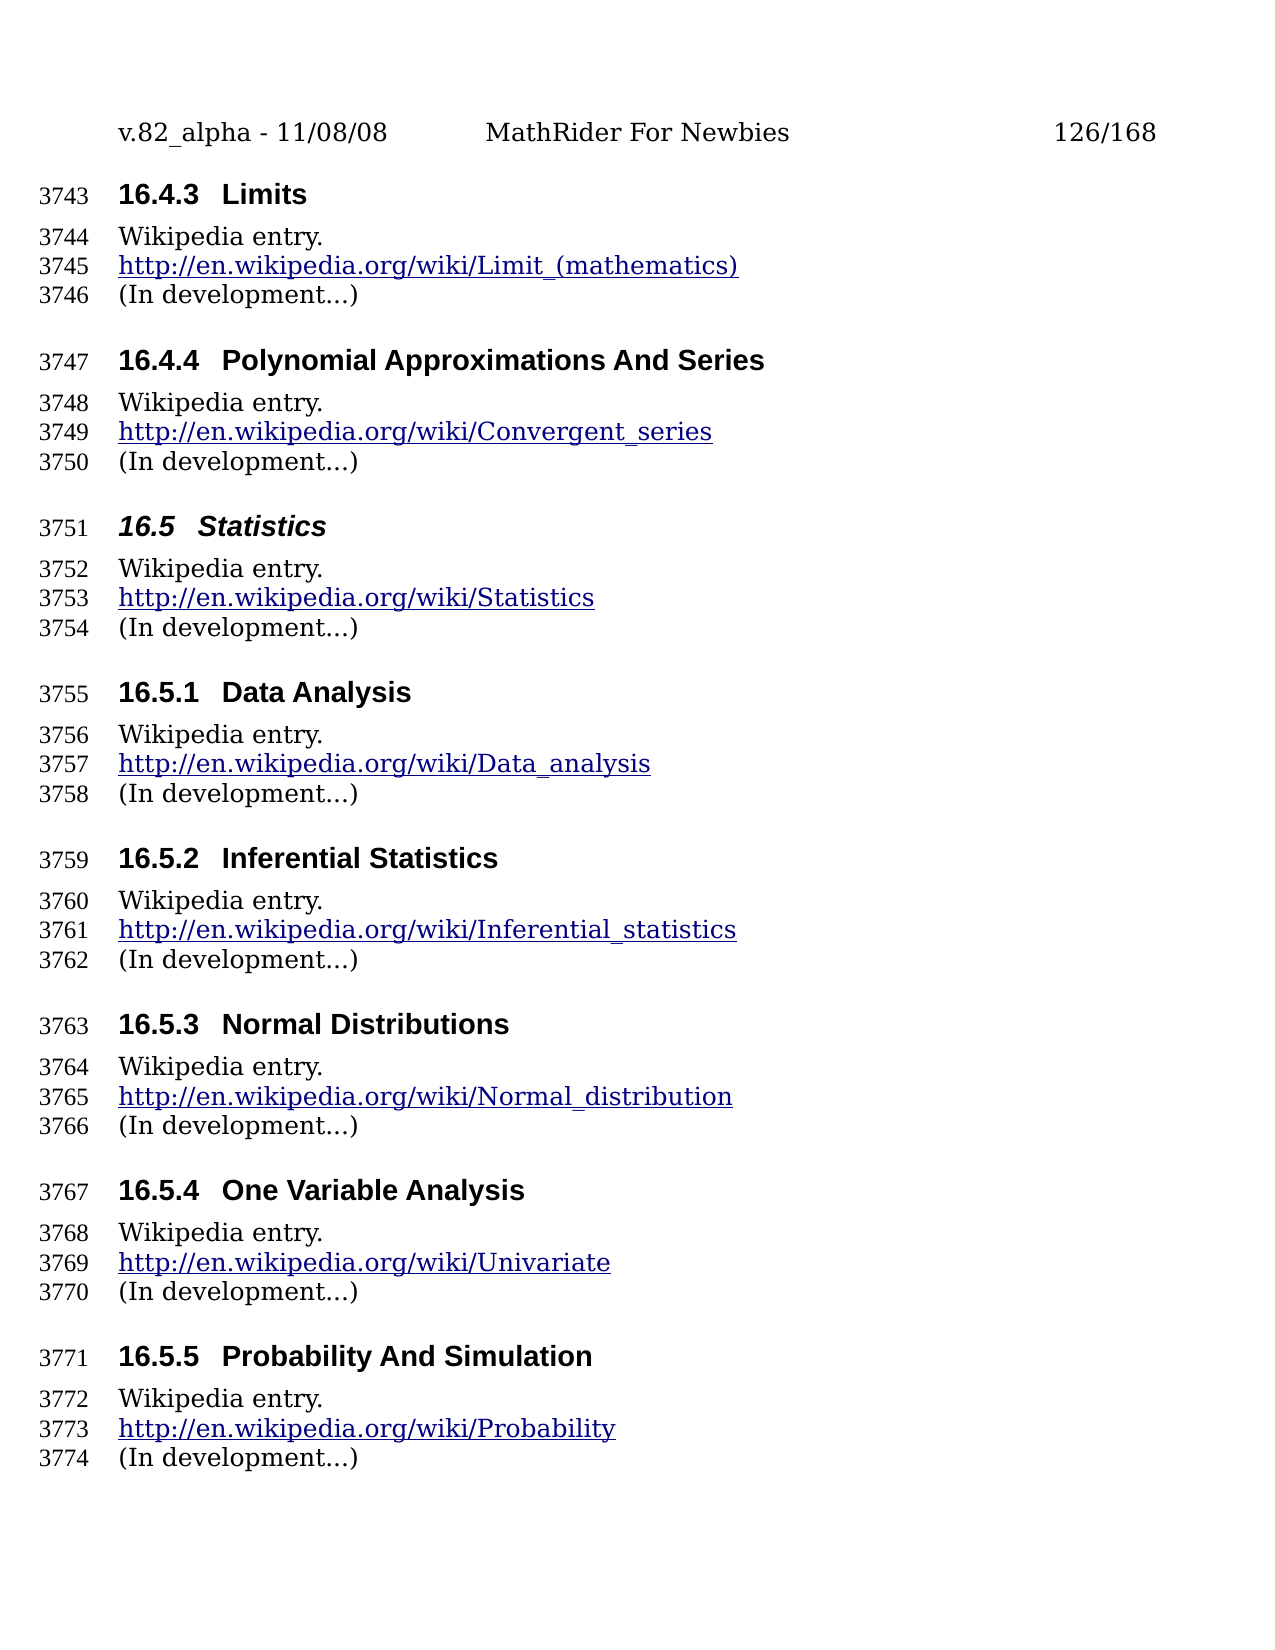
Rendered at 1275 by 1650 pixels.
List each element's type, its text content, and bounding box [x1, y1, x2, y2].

text (In development...) [118, 1277, 1157, 1306]
text http://en.wikipedia.org/wiki/Convergent_series [118, 417, 1157, 447]
text (In development...) [118, 1443, 1157, 1472]
subtitle Statistics [118, 509, 1157, 542]
text (In development...) [118, 1111, 1157, 1140]
text (In development...) [118, 945, 1157, 974]
text (In development...) [118, 447, 1157, 476]
text (In development...) [118, 779, 1157, 808]
text http://en.wikipedia.org/wiki/Statistics [118, 583, 1157, 613]
text Wikipedia entry. [118, 1052, 1157, 1082]
subtitle Polynomial Approximations And Series [118, 343, 1157, 376]
text (In development...) [118, 281, 1157, 310]
subtitle Inferential Statistics [118, 841, 1157, 874]
text Wikipedia entry. [118, 720, 1157, 749]
text Wikipedia entry. [118, 388, 1157, 417]
text Wikipedia entry. [118, 1384, 1157, 1414]
subtitle One Variable Analysis [118, 1173, 1157, 1207]
subtitle Limits [118, 177, 1157, 210]
text http://en.wikipedia.org/wiki/Probability [118, 1414, 1157, 1443]
subtitle Data Analysis [118, 675, 1157, 708]
subtitle Probability And Simulation [118, 1339, 1157, 1373]
text http://en.wikipedia.org/wiki/Limit_(mathematics) [118, 251, 1157, 281]
subtitle Normal Distributions [118, 1007, 1157, 1041]
text http://en.wikipedia.org/wiki/Univariate [118, 1248, 1157, 1277]
text Wikipedia entry. [118, 554, 1157, 583]
text http://en.wikipedia.org/wiki/Inferential_statistics [118, 916, 1157, 945]
text (In development...) [118, 613, 1157, 642]
text Wikipedia entry. [118, 1218, 1157, 1248]
text http://en.wikipedia.org/wiki/Data_analysis [118, 749, 1157, 779]
text Wikipedia entry. [118, 222, 1157, 251]
text http://en.wikipedia.org/wiki/Normal_distribution [118, 1082, 1157, 1111]
text Wikipedia entry. [118, 886, 1157, 916]
